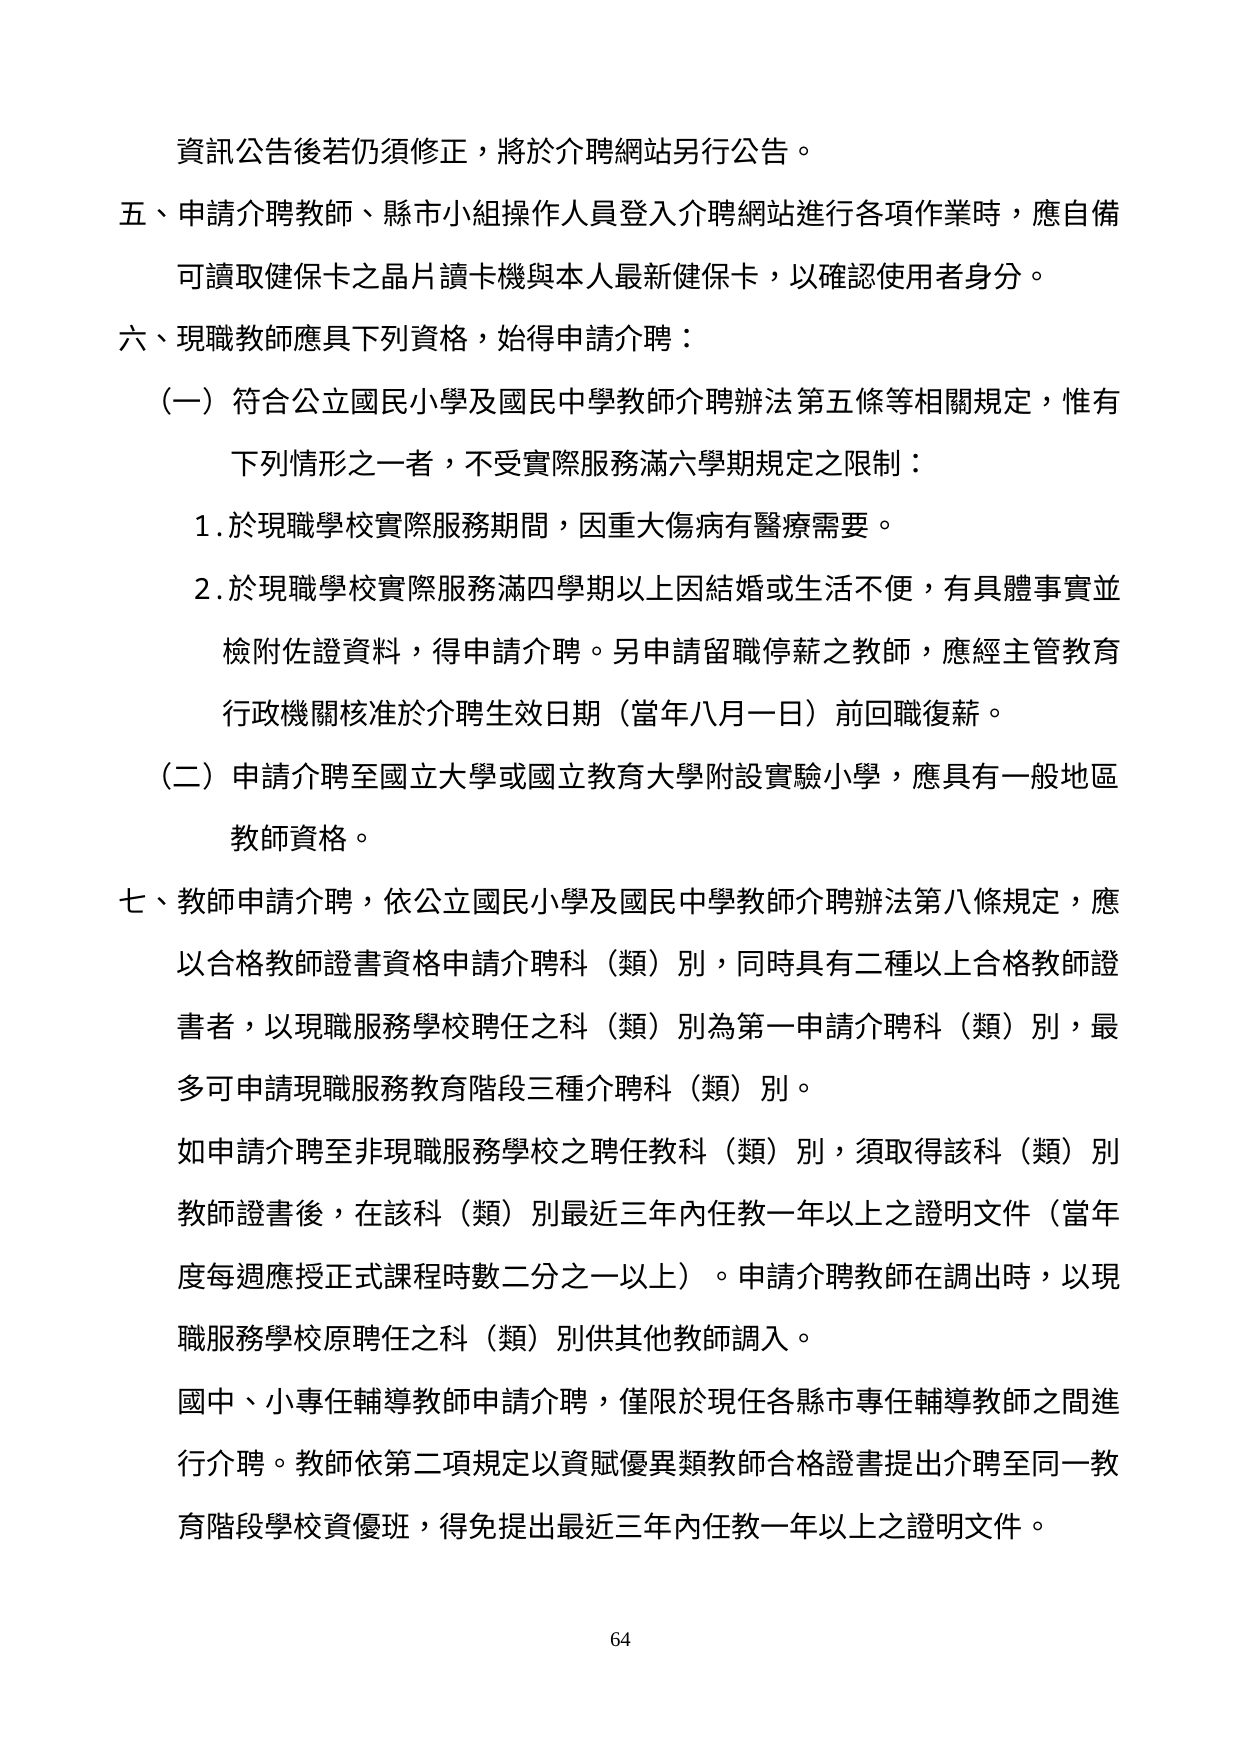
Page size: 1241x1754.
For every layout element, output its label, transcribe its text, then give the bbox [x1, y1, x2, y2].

text （一）符合公立國民小學及國民中學教師介聘辦法第五條等相關規定，惟有下列情形之一者，不受實際服務滿六學期規定之限制： [143, 358, 1122, 483]
text 七、教師申請介聘，依公立國民小學及國民中學教師介聘辦法第八條規定，應以合格教師證書資格申請介聘科（類）別，同時具有二種以上合格教師證書者，以現職服務學校聘任之科（類）別為第一申請介聘科（類）別，最多可申請現職服務教育階段三種介聘科（類）別。 [118, 858, 1122, 1108]
text 1.於現職學校實際服務期間，因重大傷病有醫療需要。 [193, 483, 1122, 545]
text 五、申請介聘教師、縣市小組操作人員登入介聘網站進行各項作業時，應自備可讀取健保卡之晶片讀卡機與本人最新健保卡，以確認使用者身分。 [118, 170, 1122, 295]
text （二）申請介聘至國立大學或國立教育大學附設實驗小學，應具有一般地區教師資格。 [143, 733, 1122, 858]
text 資訊公告後若仍須修正，將於介聘網站另行公告。 [118, 108, 1122, 170]
text 國中、小專任輔導教師申請介聘，僅限於現任各縣市專任輔導教師之間進行介聘。教師依第二項規定以資賦優異類教師合格證書提出介聘至同一教育階段學校資優班，得免提出最近三年內任教一年以上之證明文件。 [177, 1358, 1122, 1545]
text 六、現職教師應具下列資格，始得申請介聘： [118, 295, 1122, 358]
text 如申請介聘至非現職服務學校之聘任教科（類）別，須取得該科（類）別教師證書後，在該科（類）別最近三年內任教一年以上之證明文件（當年度每週應授正式課程時數二分之一以上）。申請介聘教師在調出時，以現職服務學校原聘任之科（類）別供其他教師調入。 [177, 1108, 1122, 1358]
text 2.於現職學校實際服務滿四學期以上因結婚或生活不便，有具體事實並檢附佐證資料，得申請介聘。另申請留職停薪之教師，應經主管教育行政機關核准於介聘生效日期（當年八月一日）前回職復薪。 [193, 545, 1122, 733]
